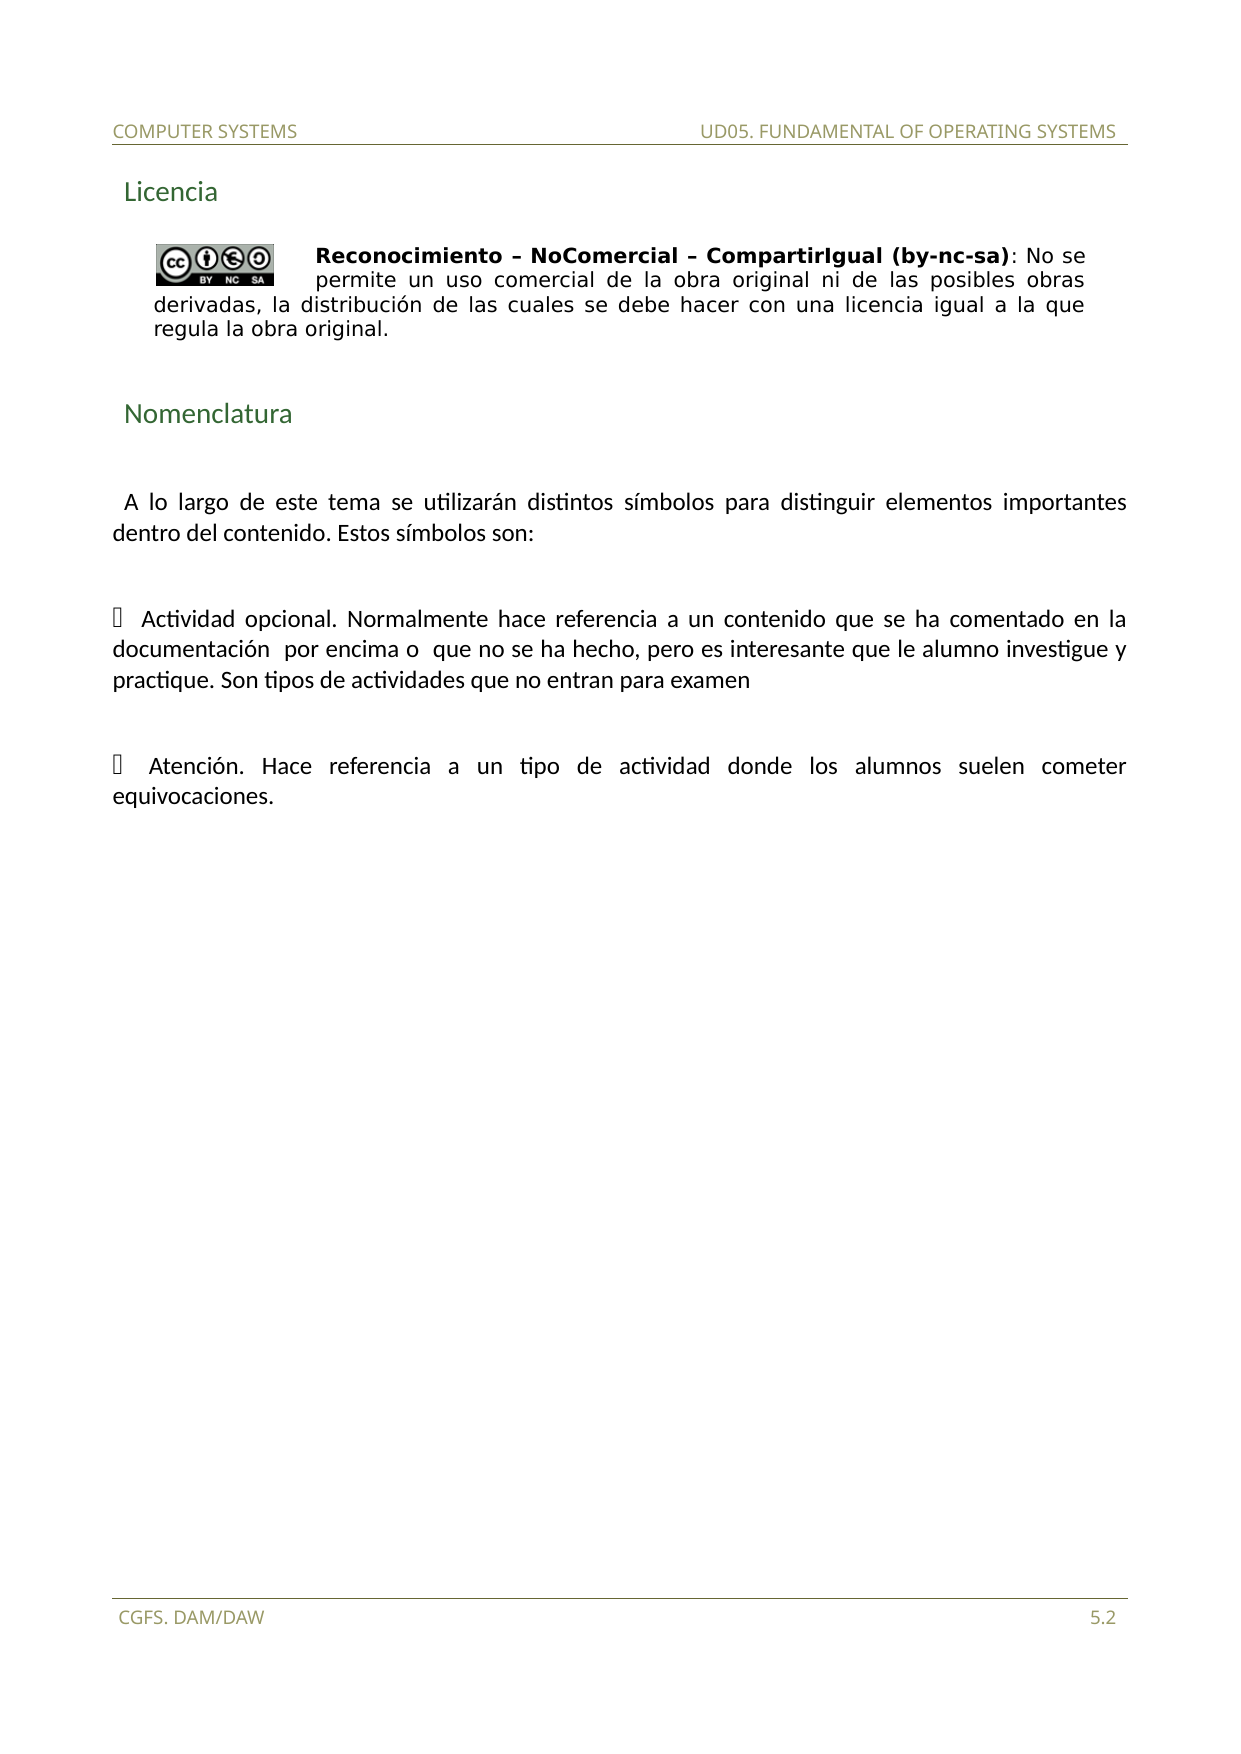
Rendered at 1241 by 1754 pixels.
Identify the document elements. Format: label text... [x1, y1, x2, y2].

text Nomenclatura [112, 396, 1128, 431]
picture [156, 244, 274, 286]
text  Atención. Hace referencia a un tipo de actividad donde los alumnos suelen cometer equivocaciones. [112, 750, 1128, 811]
text Reconocimiento – NoComercial – CompartirIgual (by-nc-sa): No se permite un uso comercial de la obra original ni de las posibles obras derivadas, la distribución de las cuales se debe hacer con una licencia igual a la que regula la obra original. [153, 244, 1086, 341]
text A lo largo de este tema se utilizarán distintos símbolos para distinguir elementos importantes dentro del contenido. Estos símbolos son: [112, 487, 1128, 548]
text  Actividad opcional. Normalmente hace referencia a un contenido que se ha comentado en la documentación por encima o que no se ha hecho, pero es interesante que le alumno investigue y practique. Son tipos de actividades que no entran para examen [112, 603, 1128, 694]
text Licencia [112, 173, 1128, 209]
